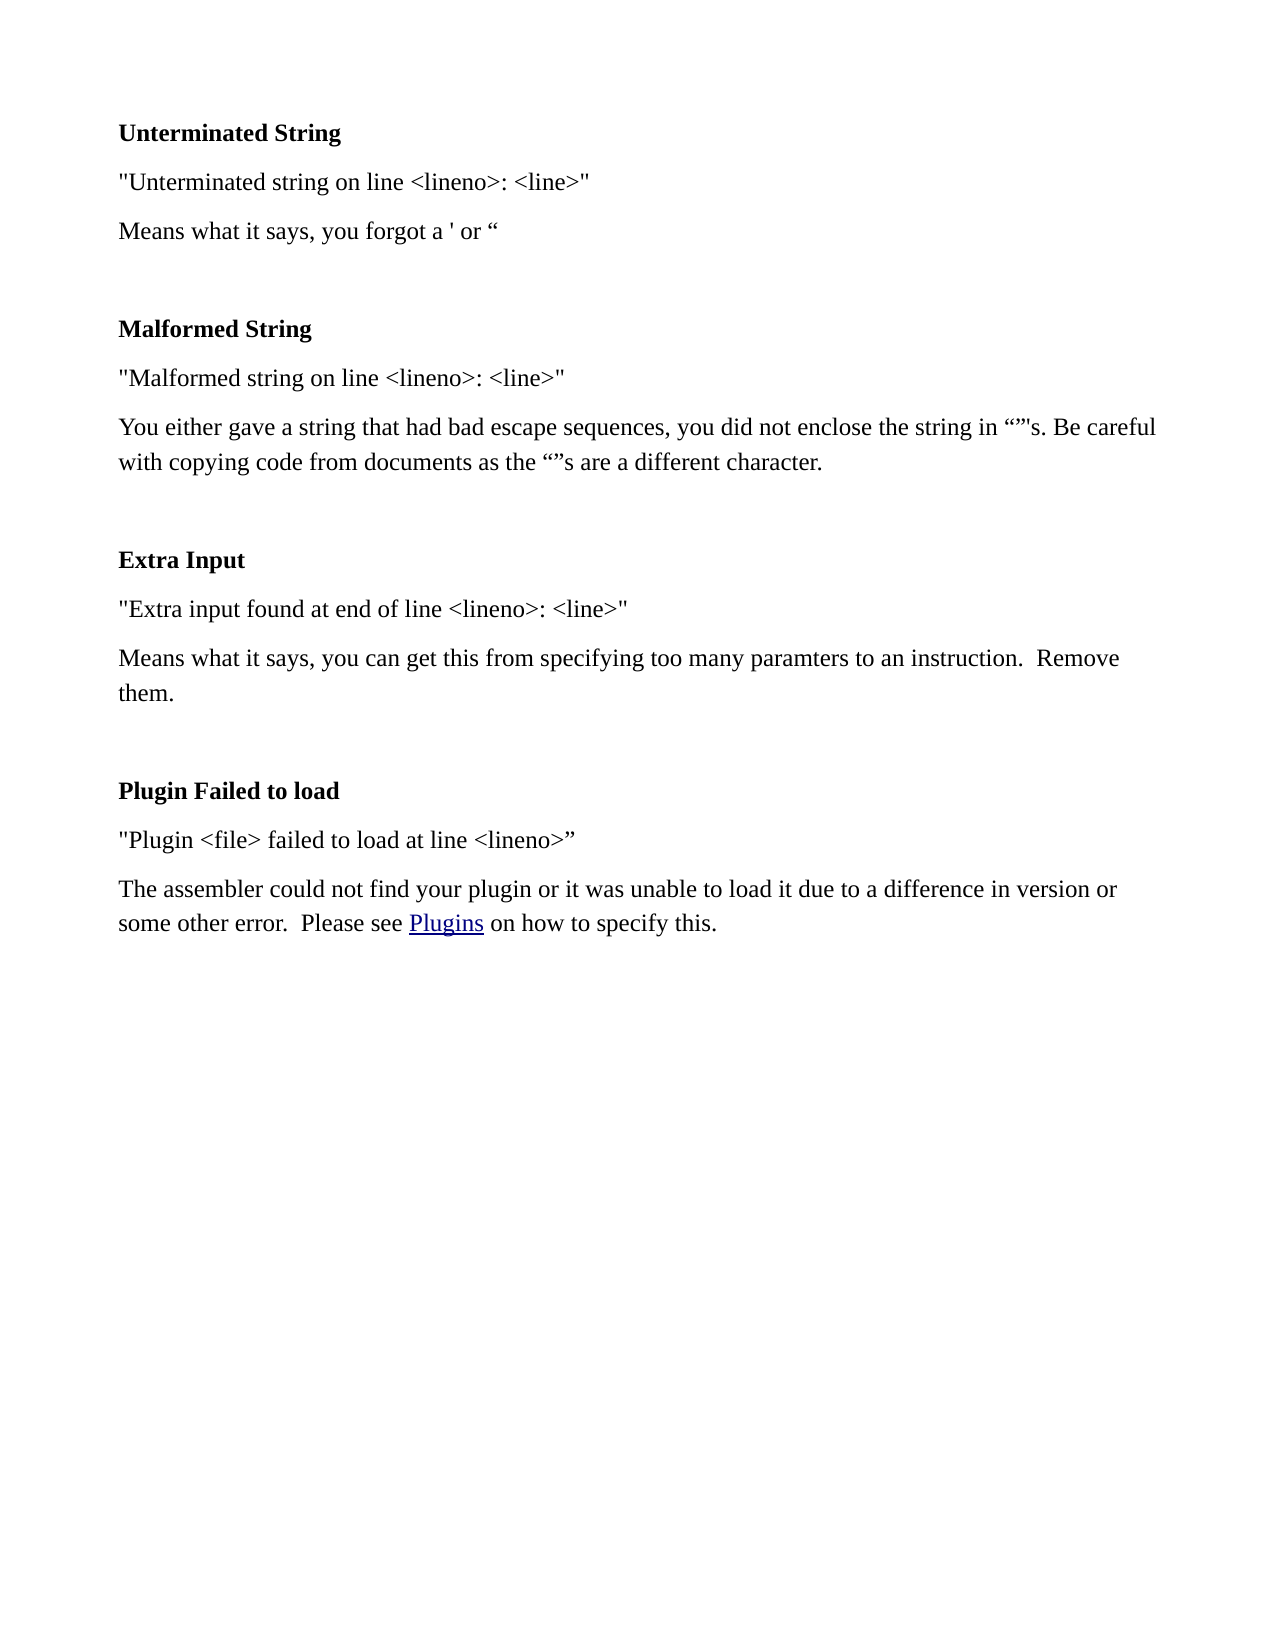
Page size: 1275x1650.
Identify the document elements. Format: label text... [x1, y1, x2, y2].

text "Malformed string on line <lineno>: <line>" [118, 363, 1157, 392]
text The assembler could not find your plugin or it was unable to load it due to a difference in version or some other error. Please see Plugins on how to specify this. [118, 874, 1157, 937]
text Means what it says, you forgot a ' or “ [118, 216, 1157, 245]
text You either gave a string that had bad escape sequences, you did not enclose the string in “”'s. Be careful with copying code from documents as the “”s are a different character. [118, 412, 1157, 476]
text Unterminated String [118, 118, 1157, 147]
text "Unterminated string on line <lineno>: <line>" [118, 167, 1157, 196]
text Extra Input [118, 545, 1157, 574]
text "Plugin <file> failed to load at line <lineno>” [118, 825, 1157, 854]
text Plugin Failed to load [118, 776, 1157, 804]
text Malformed String [118, 314, 1157, 343]
text "Extra input found at end of line <lineno>: <line>" [118, 594, 1157, 623]
text Means what it says, you can get this from specifying too many paramters to an instruction. Remove them. [118, 643, 1157, 706]
